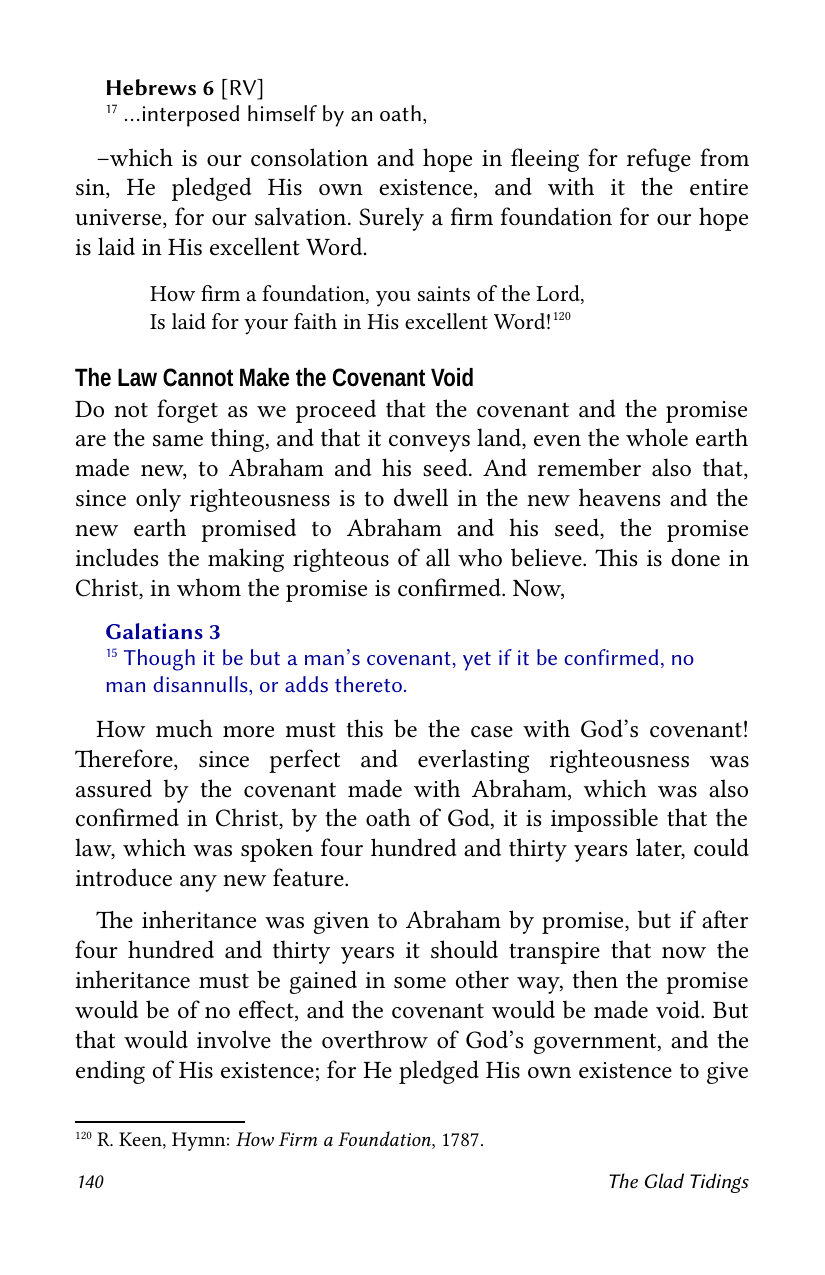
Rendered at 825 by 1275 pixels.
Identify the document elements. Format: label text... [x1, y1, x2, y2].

text 17 ...interposed himself by an oath, [105, 101, 720, 127]
text How much more must this be the case with God’s covenant! Therefore, since perfect and everlasting righteousness was assured by the covenant made with Abraham, which was also confirmed in Christ, by the oath of God, it is impossible that the law, which was spoken four hundred and thirty years later, could introduce any new feature. [75, 715, 750, 893]
text R. Keen, Hymn: How Firm a Foundation, 1787. [75, 1128, 750, 1152]
text The inheritance was given to Abraham by promise, but if after four hundred and thirty years it should transpire that now the inheritance must be gained in some other way, then the promise would be of no effect, and the covenant would be made void. But that would involve the overthrow of God’s government, and the ending of His existence; for He pledged His own existence to give [75, 906, 750, 1084]
text Do not forget as we proceed that the covenant and the promise are the same thing, and that it conveys land, even the whole earth made new, to Abraham and his seed. And remember also that, since only righteousness is to dwell in the new heavens and the new earth promised to Abraham and his seed, the promise includes the making righteous of all who believe. This is done in Christ, in whom the promise is confirmed. Now, [75, 394, 750, 602]
subtitle The Law Cannot Make the Covenant Void [75, 363, 750, 392]
text Is laid for your faith in His excellent Word! [150, 308, 750, 335]
text How firm a foundation, you saints of the Lord, [150, 281, 750, 307]
text 15 Though it be but a man’s covenant, yet if it be confirmed, no man disannulls, or adds thereto. [105, 645, 720, 698]
text Hebrews 6 [RV] [105, 75, 750, 101]
text –which is our consolation and hope in fleeing for refuge from sin, He pledged His own existence, and with it the entire universe, for our salvation. Surely a firm foundation for our hope is laid in His excellent Word. [75, 143, 750, 262]
text Galatians 3 [105, 619, 750, 645]
